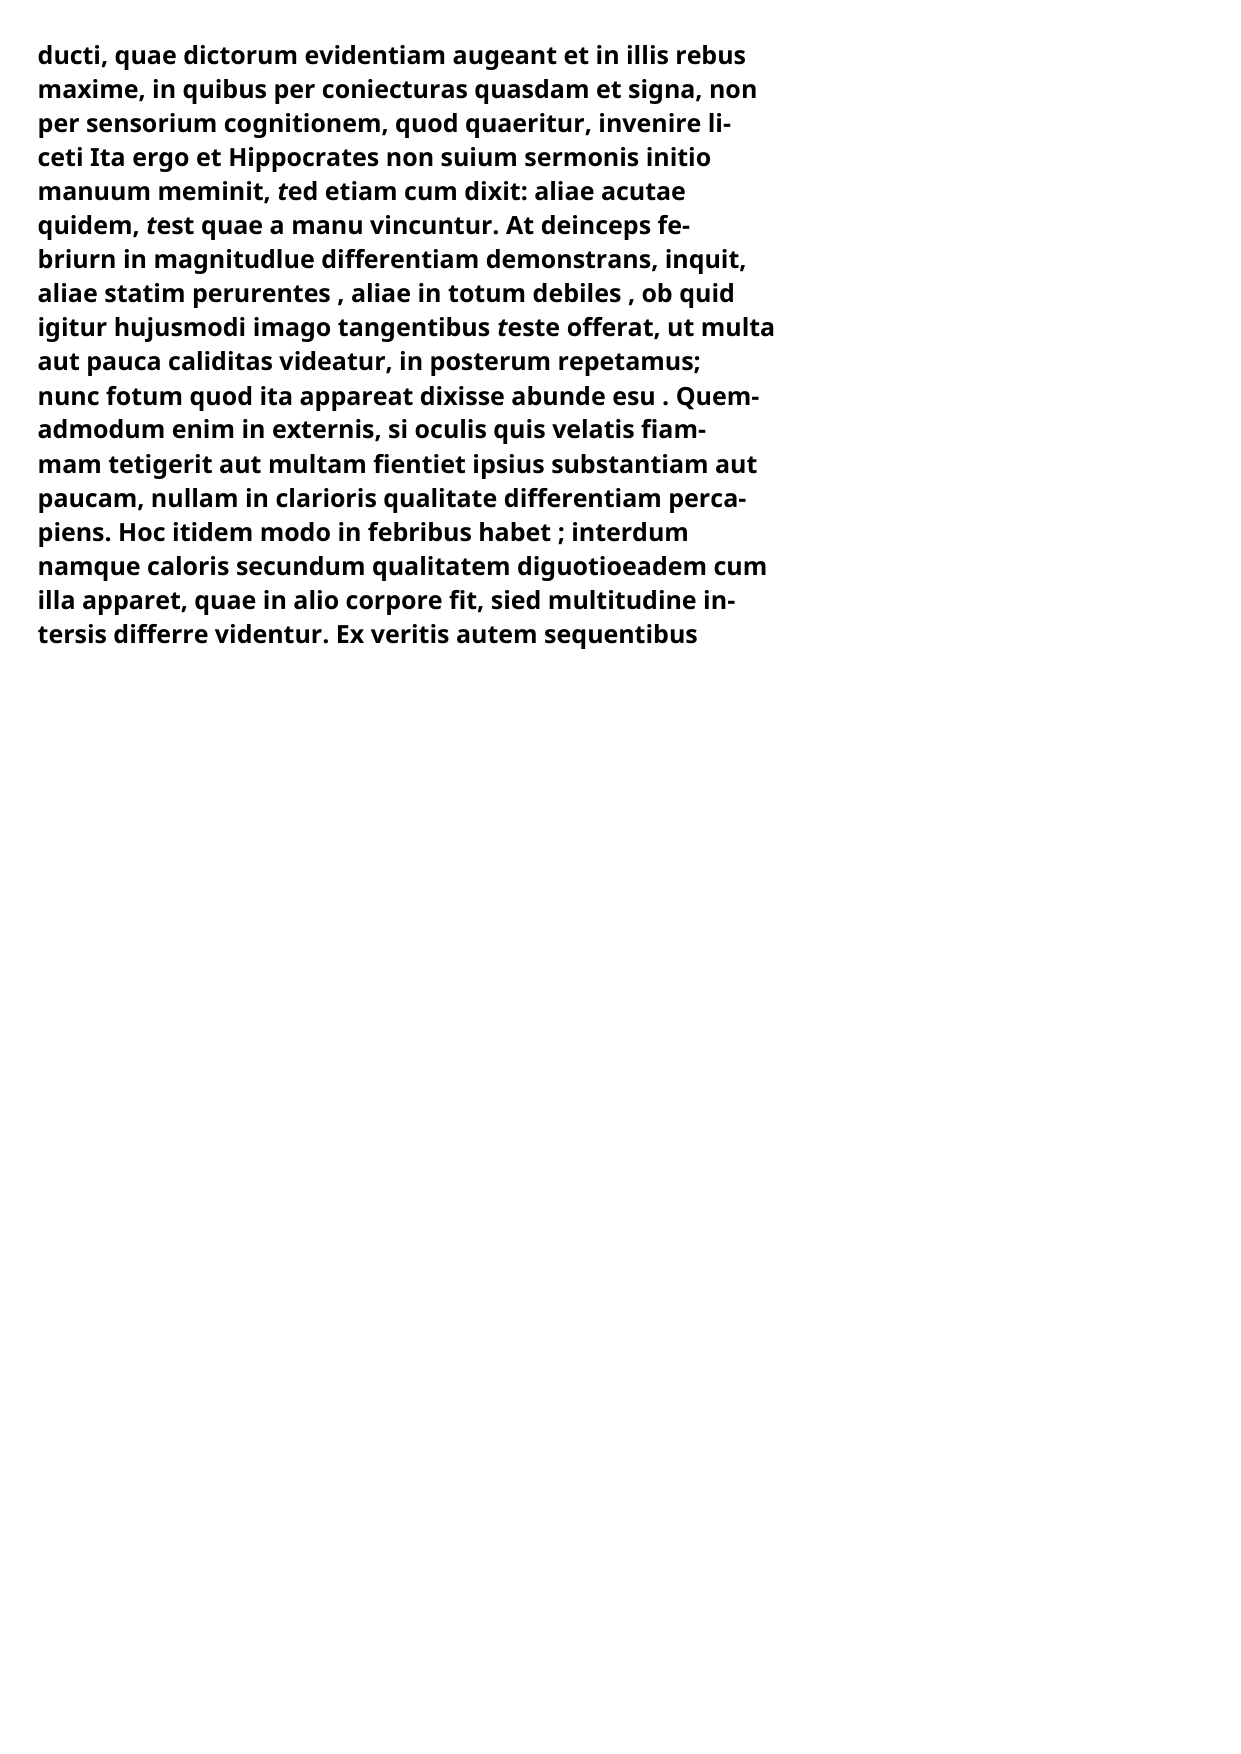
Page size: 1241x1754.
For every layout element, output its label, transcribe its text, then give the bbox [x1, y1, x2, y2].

text ducti, quae dictorum evidentiam augeant et in illis rebus maxime, in quibus per coniecturas quasdam et signa, non per sensorium cognitionem, quod quaeritur, invenire li- ceti Ita ergo et Hippocrates non suium sermonis initio manuum meminit, ted etiam cum dixit: aliae acutae quidem, test quae a manu vincuntur. At deinceps fe- briurn in magnitudlue differentiam demonstrans, inquit, aliae statim perurentes , aliae in totum debiles , ob quid igitur hujusmodi imago tangentibus teste offerat, ut multa aut pauca caliditas videatur, in posterum repetamus; nunc fotum quod ita appareat dixisse abunde esu . Quem- admodum enim in externis, si oculis quis velatis fiam- mam tetigerit aut multam fientiet ipsius substantiam aut paucam, nullam in clarioris qualitate differentiam perca- piens. Hoc itidem modo in febribus habet ; interdum namque caloris secundum qualitatem diguotioeadem cum illa apparet, quae in alio corpore fit, sied multitudine in- tersis differre videntur. Ex veritis autem sequentibus [37, 37, 1203, 651]
